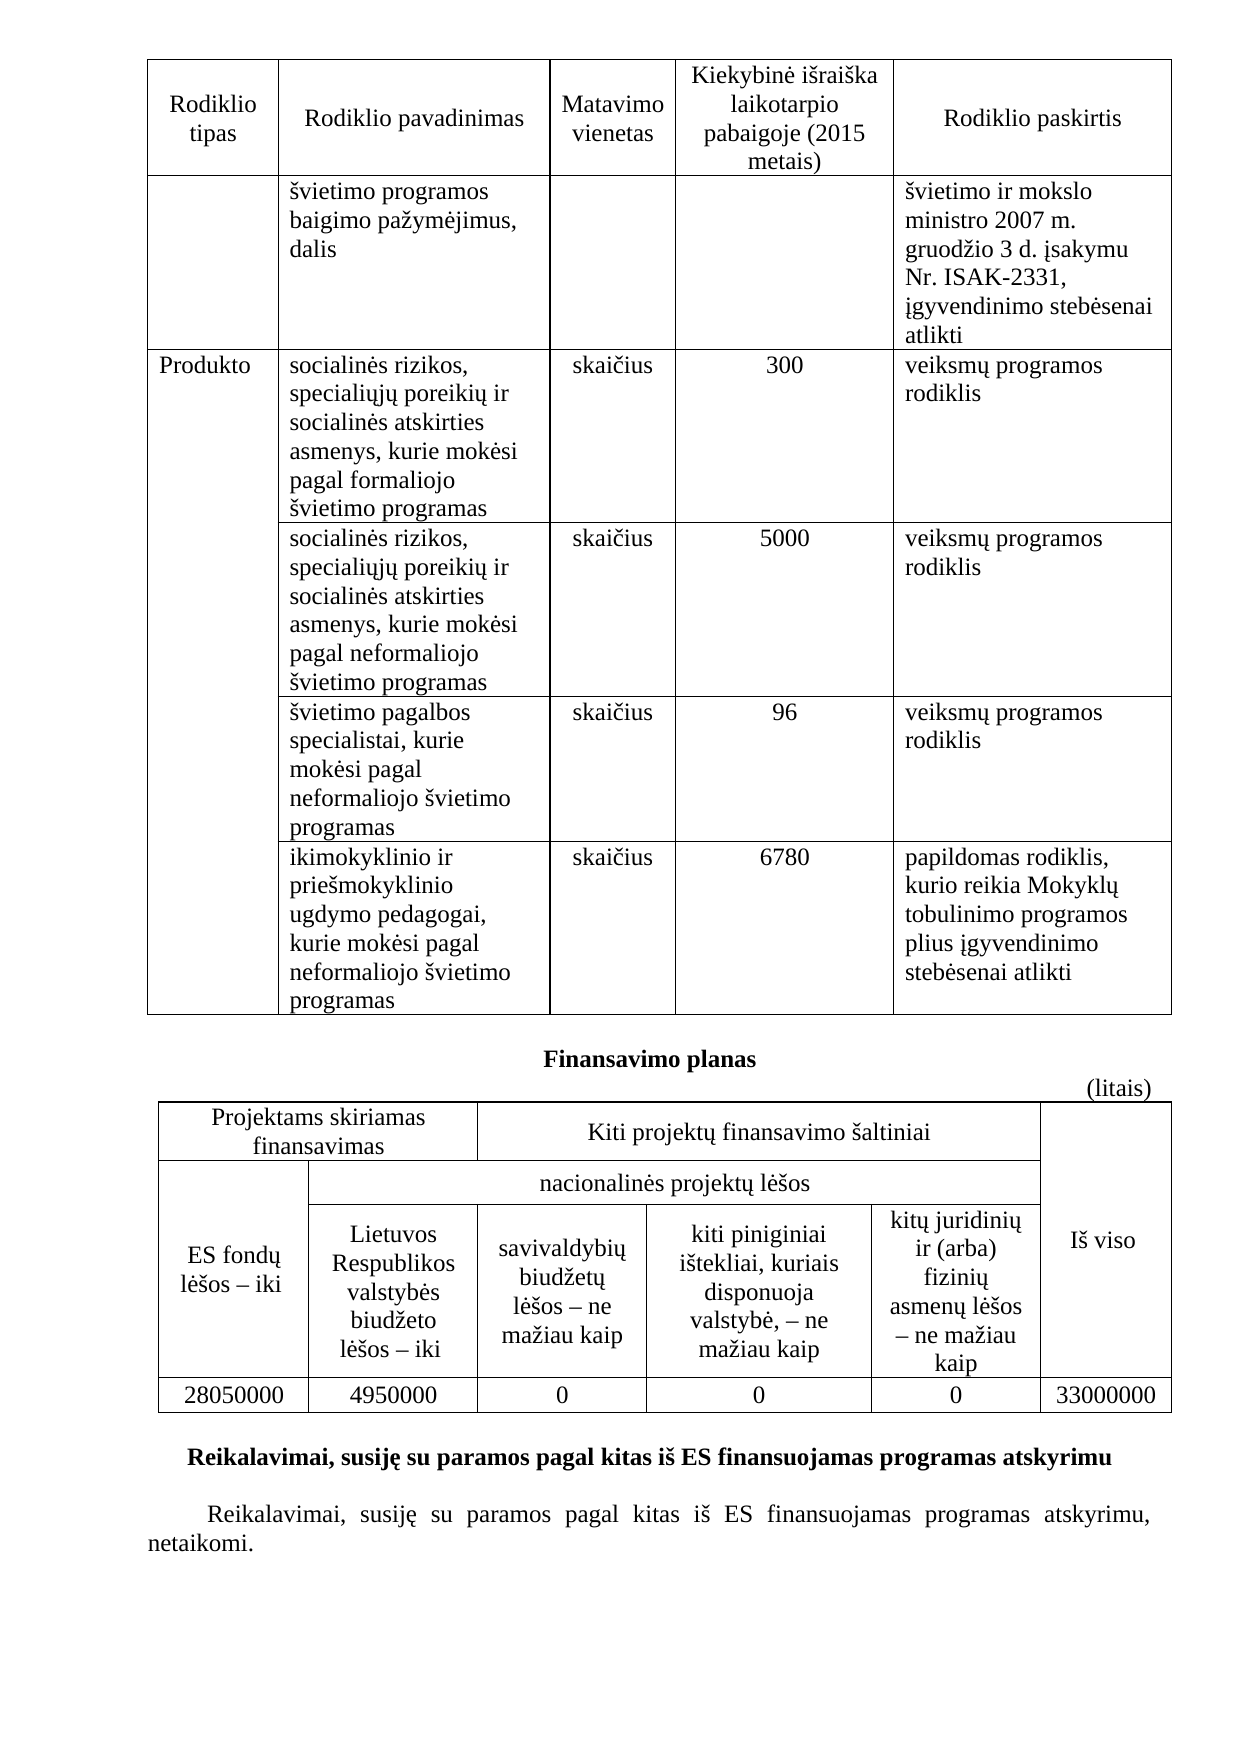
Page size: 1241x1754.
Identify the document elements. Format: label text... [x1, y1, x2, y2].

text Finansavimo planas [148, 1044, 1152, 1073]
table_cell 6780 [676, 842, 893, 1014]
table_cell skaičius [551, 697, 675, 841]
table_header Rodiklio tipas [148, 60, 278, 175]
table_cell veiksmų programos rodiklis [894, 350, 1171, 522]
table_cell kitų juridinių ir (arba) fizinių asmenų lėšos – ne mažiau kaip [872, 1205, 1040, 1377]
table_cell skaičius [551, 842, 675, 1014]
table_cell ES fondų lėšos – iki [159, 1161, 308, 1377]
table_header Rodiklio pavadinimas [279, 60, 549, 175]
table_cell 4950000 [309, 1378, 477, 1412]
table_cell [676, 176, 893, 349]
table_cell Produkto [148, 350, 278, 1014]
table_cell 5000 [676, 523, 893, 696]
table_header Kiti projektų finansavimo šaltiniai [478, 1103, 1040, 1160]
table_cell Lietuvos Respublikos valstybės biudžeto lėšos – iki [309, 1205, 477, 1377]
table_cell 96 [676, 697, 893, 841]
table_cell [148, 176, 278, 349]
table_cell [551, 176, 675, 349]
text Reikalavimai, susiję su paramos pagal kitas iš ES finansuojamas programas atskyrimu, netaikomi. [148, 1499, 1152, 1557]
table_cell skaičius [551, 523, 675, 696]
text Reikalavimai, susiję su paramos pagal kitas iš ES finansuojamas programas atskyrimu [148, 1442, 1152, 1470]
table_cell nacionalinės projektų lėšos [309, 1161, 1040, 1204]
table_cell skaičius [551, 350, 675, 522]
table_cell 0 [478, 1378, 646, 1412]
text (litais) [148, 1073, 1152, 1101]
table_cell socialinės rizikos, specialiųjų poreikių ir socialinės atskirties asmenys, kurie mokėsi pagal neformaliojo švietimo programas [279, 523, 549, 696]
table_cell švietimo ir mokslo ministro 2007 m. gruodžio 3 d. įsakymu Nr. ISAK-2331, įgyvendinimo stebėsenai atlikti [894, 176, 1171, 349]
table_cell veiksmų programos rodiklis [894, 523, 1171, 696]
table_cell švietimo pagalbos specialistai, kurie mokėsi pagal neformaliojo švietimo programas [279, 697, 549, 841]
table_cell 0 [872, 1378, 1040, 1412]
table_header Matavimo vienetas [551, 60, 675, 175]
table_cell veiksmų programos rodiklis [894, 697, 1171, 841]
table_header Rodiklio paskirtis [894, 60, 1171, 175]
table_cell papildomas rodiklis, kurio reikia Mokyklų tobulinimo programos plius įgyvendinimo stebėsenai atlikti [894, 842, 1171, 1014]
table_cell 300 [676, 350, 893, 522]
table_cell 0 [647, 1378, 871, 1412]
table_cell 33000000 [1041, 1378, 1171, 1412]
table_cell savivaldybių biudžetų lėšos – ne mažiau kaip [478, 1205, 646, 1377]
table_header Projektams skiriamas finansavimas [159, 1103, 477, 1160]
table_cell socialinės rizikos, specialiųjų poreikių ir socialinės atskirties asmenys, kurie mokėsi pagal formaliojo švietimo programas [279, 350, 549, 522]
table_cell kiti piniginiai ištekliai, kuriais disponuoja valstybė, – ne mažiau kaip [647, 1205, 871, 1377]
table_header Kiekybinė išraiška laikotarpio pabaigoje (2015 metais) [676, 60, 893, 175]
table_cell 28050000 [159, 1378, 308, 1412]
table_cell švietimo programos baigimo pažymėjimus, dalis [279, 176, 549, 349]
table_header Iš viso [1041, 1103, 1171, 1377]
table_cell ikimokyklinio ir priešmokyklinio ugdymo pedagogai, kurie mokėsi pagal neformaliojo švietimo programas [279, 842, 549, 1014]
